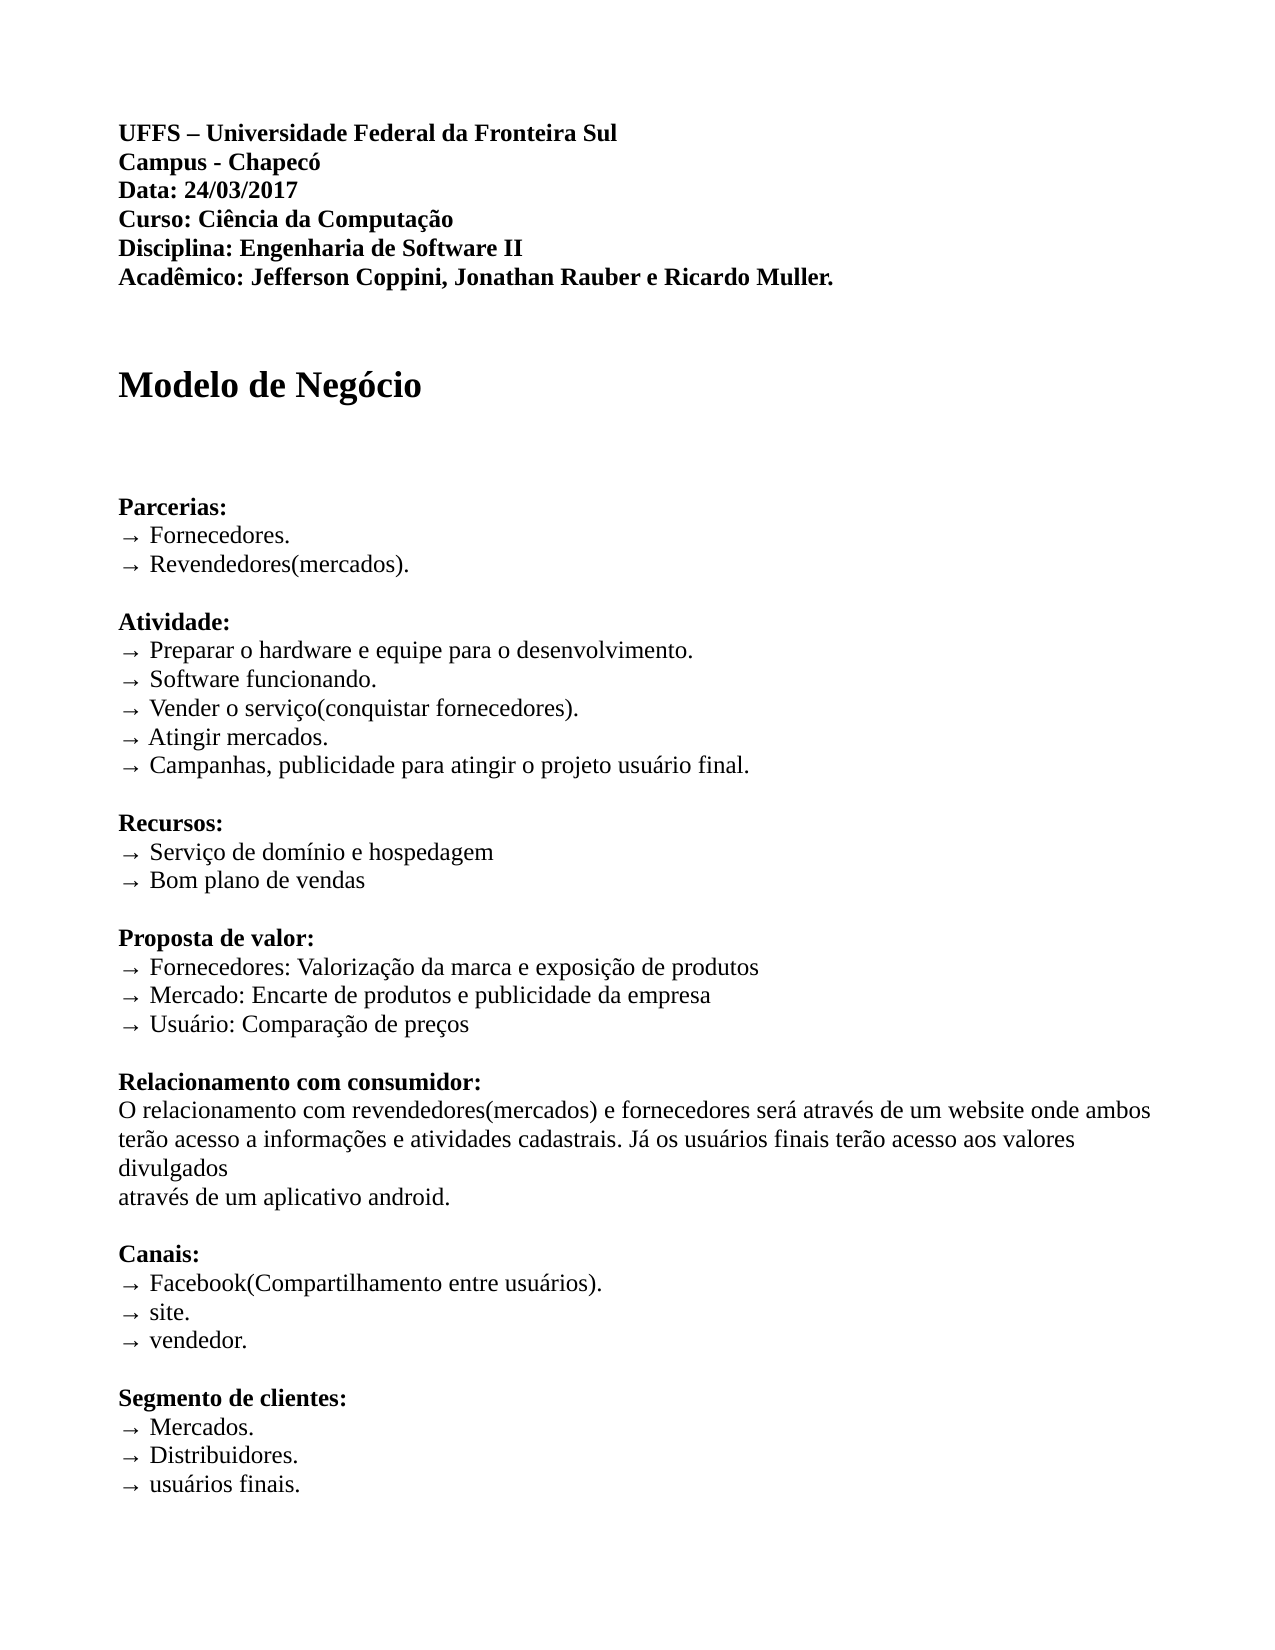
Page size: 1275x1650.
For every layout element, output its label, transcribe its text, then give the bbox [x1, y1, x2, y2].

text → Revendedores(mercados). [118, 549, 1157, 578]
text Canais: [118, 1239, 1157, 1268]
text → Distribuidores. [118, 1441, 1157, 1469]
text → Mercado: Encarte de produtos e publicidade da empresa [118, 981, 1157, 1009]
text Data: 24/03/2017 [118, 176, 1157, 204]
text O relacionamento com revendedores(mercados) e fornecedores será através de um website onde ambos [118, 1096, 1157, 1124]
text através de um aplicativo android. [118, 1182, 1157, 1211]
text Curso: Ciência da Computação [118, 204, 1157, 233]
text Modelo de Negócio [118, 362, 1157, 406]
text → Fornecedores. [118, 521, 1157, 549]
text → Serviço de domínio e hospedagem [118, 837, 1157, 866]
text → Preparar o hardware e equipe para o desenvolvimento. [118, 636, 1157, 664]
text → Fornecedores: Valorização da marca e exposição de produtos [118, 952, 1157, 981]
text Acadêmico: Jefferson Coppini, Jonathan Rauber e Ricardo Muller. [118, 262, 1157, 291]
text → site. [118, 1297, 1157, 1326]
text Proposta de valor: [118, 923, 1157, 952]
text → Bom plano de vendas [118, 866, 1157, 894]
text Atividade: [118, 607, 1157, 636]
text → Vender o serviço(conquistar fornecedores). [118, 693, 1157, 722]
text Relacionamento com consumidor: [118, 1067, 1157, 1096]
text → Campanhas, publicidade para atingir o projeto usuário final. [118, 751, 1157, 779]
text Recursos: [118, 808, 1157, 837]
text → Facebook(Compartilhamento entre usuários). [118, 1268, 1157, 1297]
text terão acesso a informações e atividades cadastrais. Já os usuários finais terão acesso aos valores divulgados [118, 1124, 1157, 1182]
text → vendedor. [118, 1326, 1157, 1354]
text → Usuário: Comparação de preços [118, 1009, 1157, 1038]
text → usuários finais. [118, 1469, 1157, 1498]
text Disciplina: Engenharia de Software II [118, 233, 1157, 262]
text Parcerias: [118, 492, 1157, 521]
text UFFS – Universidade Federal da Fronteira Sul [118, 118, 1157, 147]
text → Atingir mercados. [118, 722, 1157, 751]
text → Software funcionando. [118, 664, 1157, 693]
text Campus - Chapecó [118, 147, 1157, 176]
text Segmento de clientes: [118, 1383, 1157, 1412]
text → Mercados. [118, 1412, 1157, 1441]
